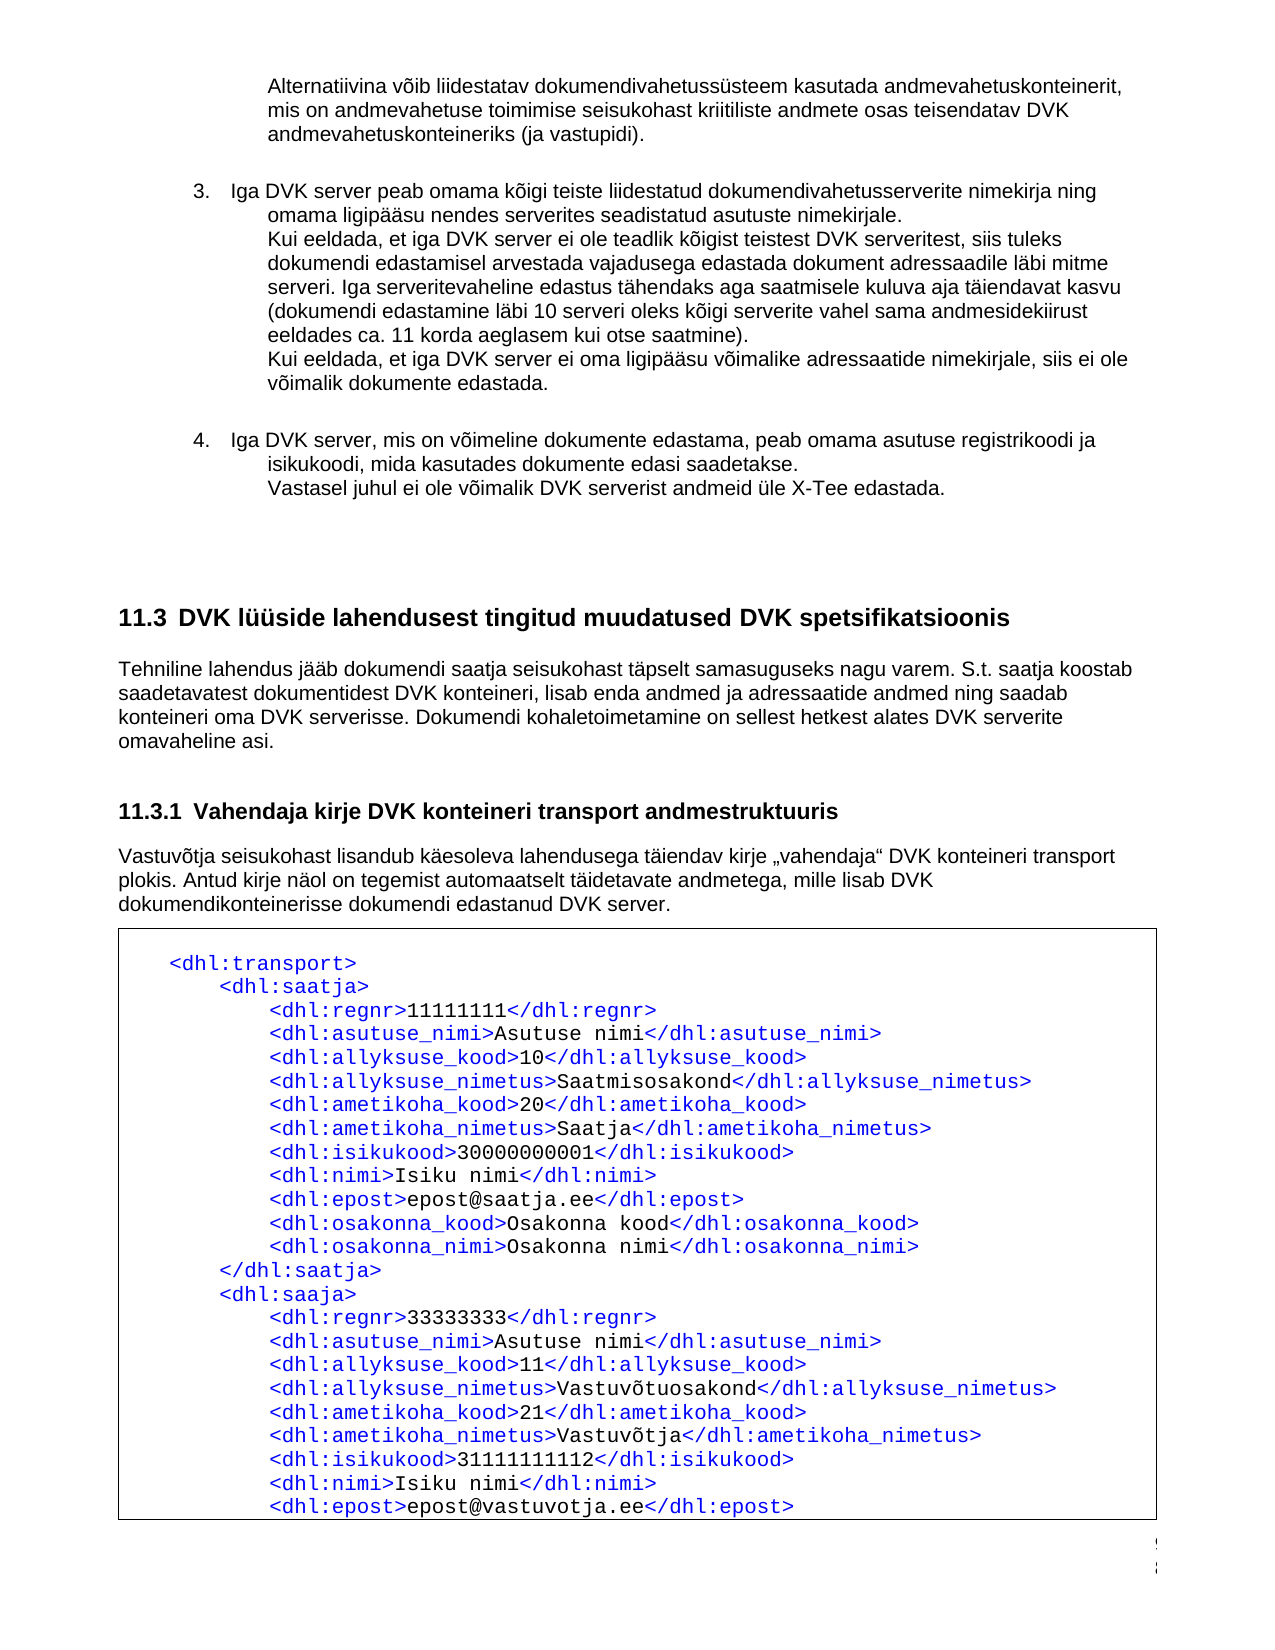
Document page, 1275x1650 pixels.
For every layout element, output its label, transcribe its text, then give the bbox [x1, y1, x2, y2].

list Alternatiivina võib liidestatav dokumendivahetussüsteem kasutada andmevahetuskonteinerit, mis on andmevahetuse toimimise seisukohast kriitiliste andmete osas teisendatav DVK andmevahetuskonteineriks (ja vastupidi). [193, 74, 1157, 146]
text <dhl:regnr>33333333</dhl:regnr> [119, 1306, 1156, 1330]
text <dhl:osakonna_kood>Osakonna kood</dhl:osakonna_kood> [119, 1212, 1156, 1235]
text <dhl:allyksuse_kood>11</dhl:allyksuse_kood> [119, 1353, 1156, 1377]
text <dhl:allyksuse_nimetus>Vastuvõtuosakond</dhl:allyksuse_nimetus> [119, 1377, 1156, 1401]
text <dhl:saatja> [119, 975, 1156, 999]
text <dhl:transport> [119, 951, 1156, 975]
text <dhl:saaja> [119, 1282, 1156, 1306]
text <dhl:asutuse_nimi>Asutuse nimi</dhl:asutuse_nimi> [119, 1022, 1156, 1046]
text Tehniline lahendus jääb dokumendi saatja seisukohast täpselt samasuguseks nagu varem. S.t. saatja koostab saadetavatest dokumentidest DVK konteineri, lisab enda andmed ja adressaatide andmed ning saadab konteineri oma DVK serverisse. Dokumendi kohaletoimetamine on sellest hetkest alates DVK serverite omavaheline asi. [118, 657, 1157, 752]
text <dhl:nimi>Isiku nimi</dhl:nimi> [119, 1472, 1156, 1495]
text </dhl:saatja> [119, 1259, 1156, 1282]
subtitle DVK lüüside lahendusest tingitud muudatused DVK spetsifikatsioonis [118, 603, 1157, 632]
text <dhl:asutuse_nimi>Asutuse nimi</dhl:asutuse_nimi> [119, 1330, 1156, 1353]
text <dhl:osakonna_nimi>Osakonna nimi</dhl:osakonna_nimi> [119, 1235, 1156, 1259]
list Iga DVK server peab omama kõigi teiste liidestatud dokumendivahetusserverite nimekirja ning omama ligipääsu nendes serverites seadistatud asutuste nimekirjale. Kui eeldada, et iga DVK server ei ole teadlik kõigist teistest DVK serveritest, siis tuleks dokumendi edastamisel arvestada vajadusega edastada dokument adressaadile läbi mitme serveri. Iga serveritevaheline edastus tähendaks aga saatmisele kuluva aja täiendavat kasvu (dokumendi edastamine läbi 10 serveri oleks kõigi serverite vahel sama andmesidekiirust eeldades ca. 11 korda aeglasem kui otse saatmine). Kui eeldada, et iga DVK server ei oma ligipääsu võimalike adressaatide nimekirjale, siis ei ole võimalik dokumente edastada. [193, 179, 1157, 394]
text <dhl:epost>epost@vastuvotja.ee</dhl:epost> [119, 1495, 1156, 1519]
text <dhl:ametikoha_kood>21</dhl:ametikoha_kood> [119, 1401, 1156, 1424]
text <dhl:nimi>Isiku nimi</dhl:nimi> [119, 1164, 1156, 1188]
text <dhl:ametikoha_kood>20</dhl:ametikoha_kood> [119, 1093, 1156, 1117]
text <dhl:epost>epost@saatja.ee</dhl:epost> [119, 1188, 1156, 1212]
text <dhl:isikukood>30000000001</dhl:isikukood> [119, 1141, 1156, 1164]
text <dhl:ametikoha_nimetus>Saatja</dhl:ametikoha_nimetus> [119, 1117, 1156, 1141]
subtitle Vahendaja kirje DVK konteineri transport andmestruktuuris [118, 798, 1157, 825]
text <dhl:ametikoha_nimetus>Vastuvõtja</dhl:ametikoha_nimetus> [119, 1424, 1156, 1448]
list Iga DVK server, mis on võimeline dokumente edastama, peab omama asutuse registrikoodi ja isikukoodi, mida kasutades dokumente edasi saadetakse. Vastasel juhul ei ole võimalik DVK serverist andmeid üle X-Tee edastada. [193, 428, 1157, 500]
text <dhl:allyksuse_nimetus>Saatmisosakond</dhl:allyksuse_nimetus> [119, 1070, 1156, 1093]
text <dhl:isikukood>31111111112</dhl:isikukood> [119, 1448, 1156, 1472]
text Vastuvõtja seisukohast lisandub käesoleva lahendusega täiendav kirje „vahendaja“ DVK konteineri transport plokis. Antud kirje näol on tegemist automaatselt täidetavate andmetega, mille lisab DVK dokumendikonteinerisse dokumendi edastanud DVK server. [118, 843, 1157, 915]
text <dhl:regnr>11111111</dhl:regnr> [119, 999, 1156, 1022]
text <dhl:allyksuse_kood>10</dhl:allyksuse_kood> [119, 1046, 1156, 1070]
